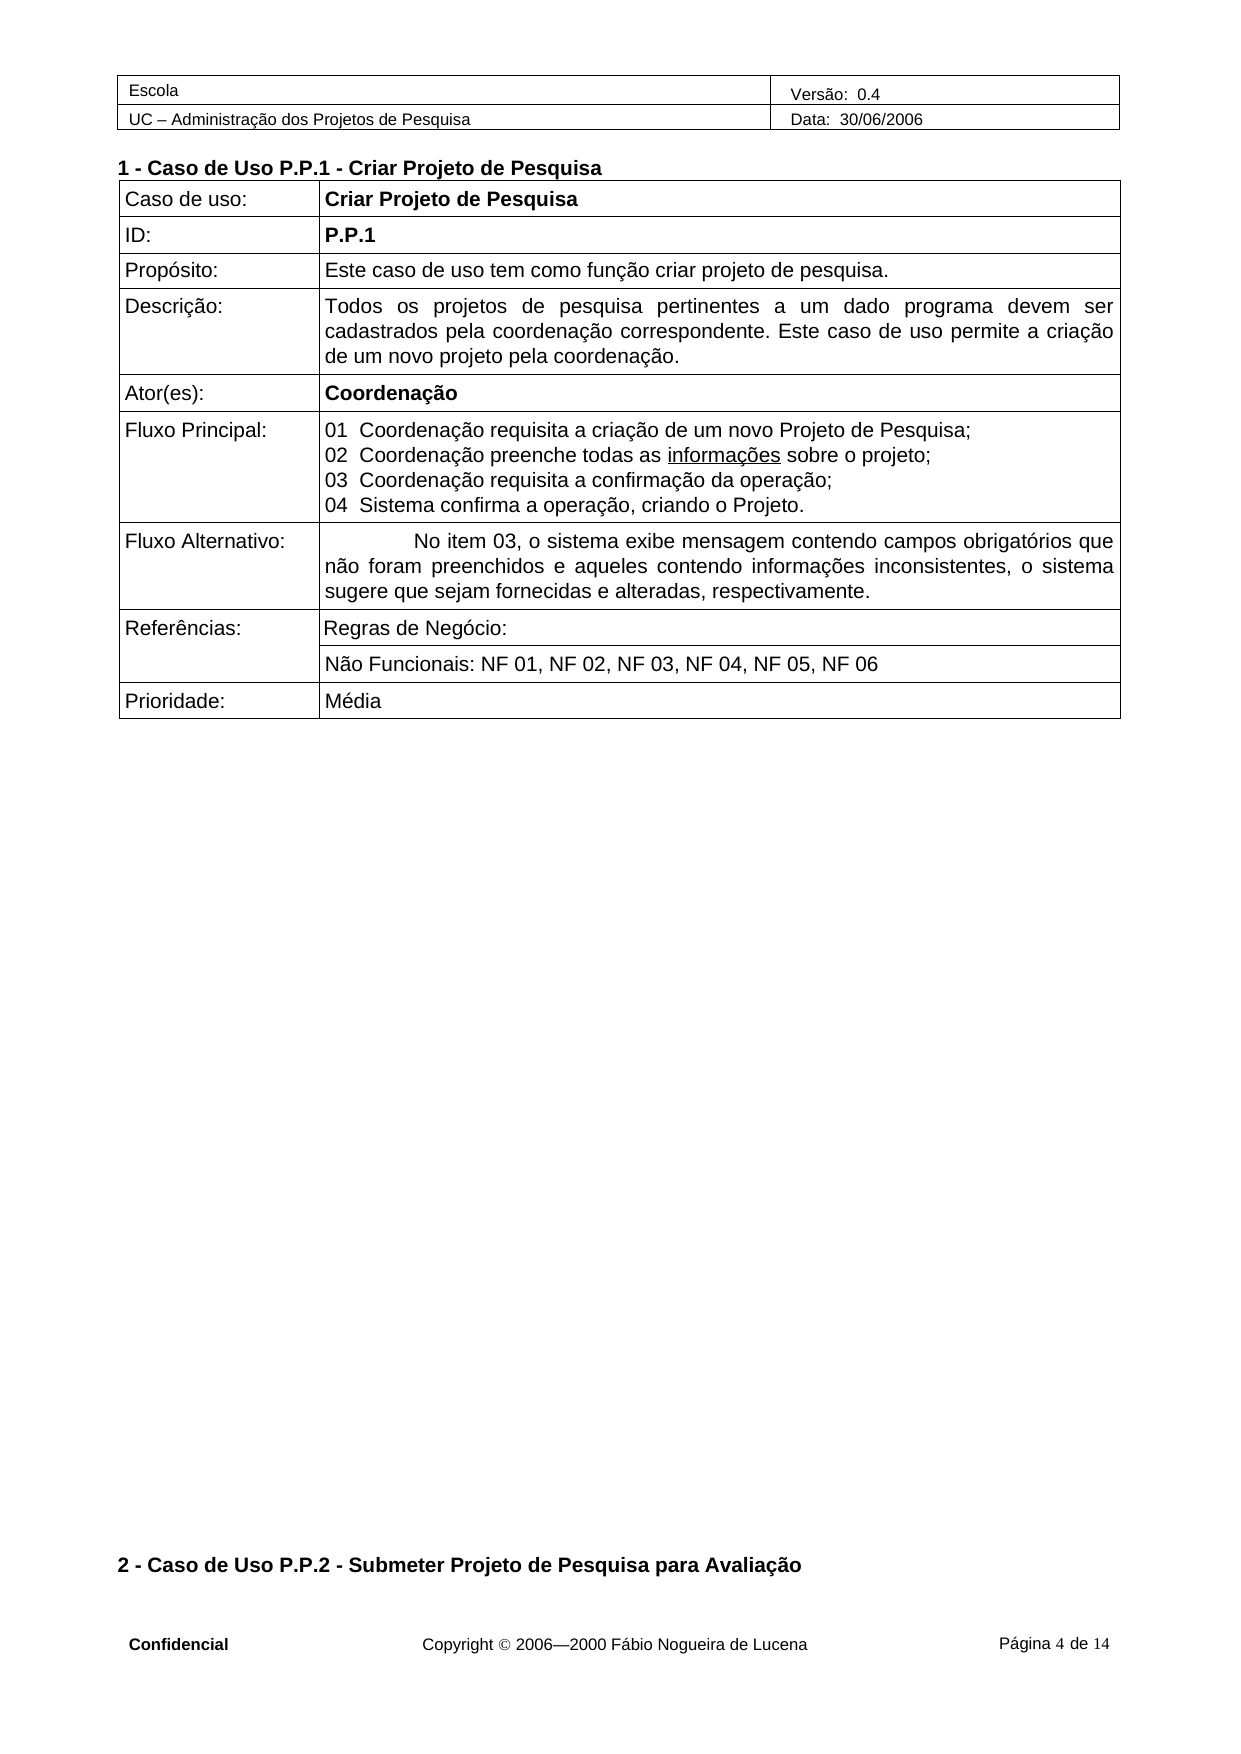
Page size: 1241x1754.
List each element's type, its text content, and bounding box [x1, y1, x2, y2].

table_cell Todos os projetos de pesquisa pertinentes a um dado programa devem ser cadastrados pela coordenação correspondente. Este caso de uso permite a criação de um novo projeto pela coordenação. [320, 289, 1120, 374]
table_cell Ator(es): [120, 375, 319, 411]
table_cell Média [320, 683, 1120, 718]
text 1 - Caso de Uso P.P.1 - Criar Projeto de Pesquisa [117, 154, 1120, 179]
table_cell Coordenação [320, 375, 1120, 411]
table_cell 01 Coordenação requisita a criação de um novo Projeto de Pesquisa; 02 Coordenação preenche todas as informações sobre o projeto; 03 Coordenação requisita a confirmação da operação; 04 Sistema confirma a operação, criando o Projeto. [320, 412, 1120, 522]
table_header Caso de uso: [120, 181, 319, 216]
table_cell Este caso de uso tem como função criar projeto de pesquisa. [320, 254, 1120, 287]
table_cell Não Funcionais: NF 01, NF 02, NF 03, NF 04, NF 05, NF 06 [320, 646, 1120, 682]
table_cell Prioridade: [120, 683, 319, 718]
table_header Regras de Negócio: [320, 610, 1120, 645]
text 2 - Caso de Uso P.P.2 - Submeter Projeto de Pesquisa para Avaliação [117, 1552, 1120, 1577]
table_cell Propósito: [120, 254, 319, 287]
table_cell No item 03, o sistema exibe mensagem contendo campos obrigatórios que não foram preenchidos e aqueles contendo informações inconsistentes, o sistema sugere que sejam fornecidas e alteradas, respectivamente. [320, 523, 1120, 609]
table_cell P.P.1 [320, 217, 1120, 253]
table_header Criar Projeto de Pesquisa [320, 181, 1120, 216]
table_cell Fluxo Principal: [120, 412, 319, 522]
table_cell Referências: [120, 610, 319, 682]
table_cell ID: [120, 217, 319, 253]
table_cell Fluxo Alternativo: [120, 523, 319, 609]
table_cell Descrição: [120, 289, 319, 374]
